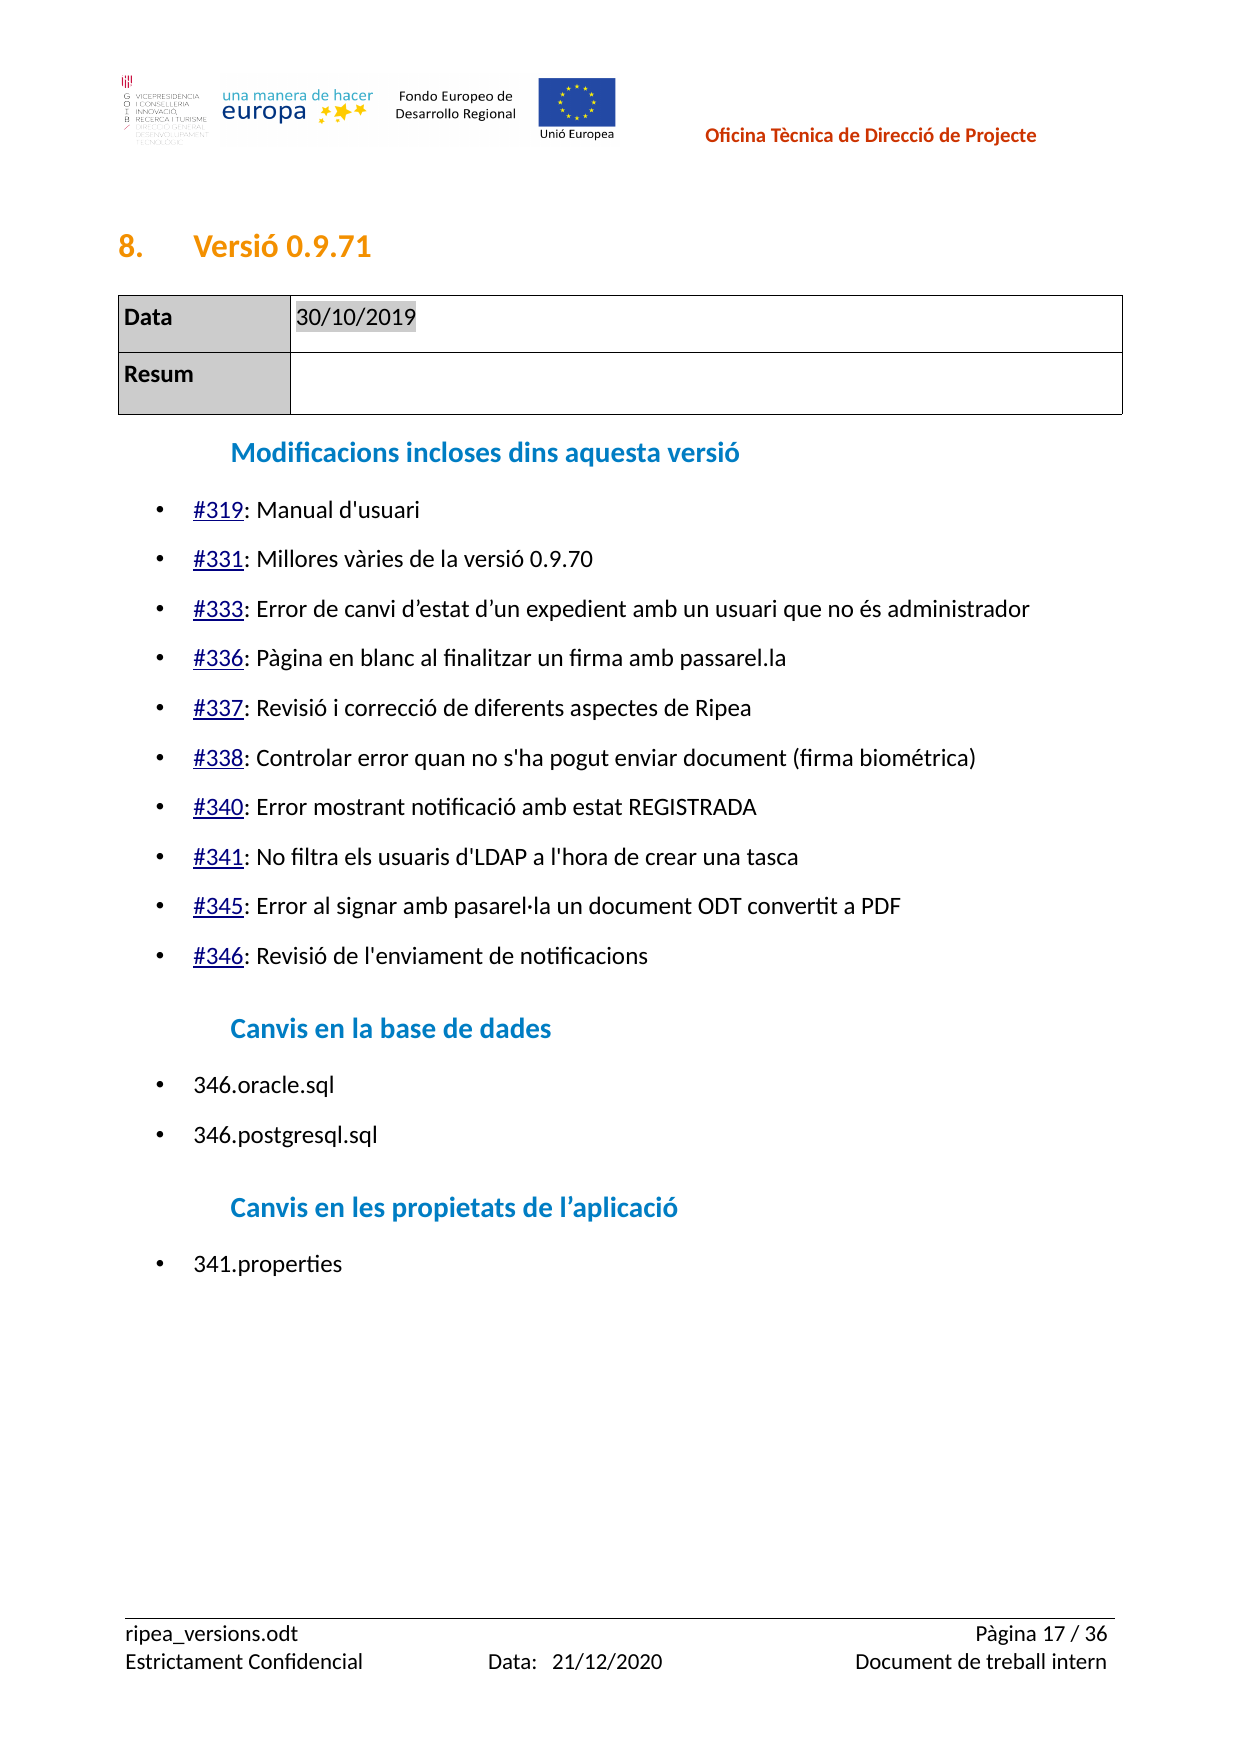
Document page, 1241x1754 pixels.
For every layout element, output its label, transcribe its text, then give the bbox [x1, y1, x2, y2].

list #341: No filtra els usuaris d'LDAP a l'hora de crear una tasca [156, 841, 1122, 871]
list #346: Revisió de l'enviament de notificacions [156, 940, 1122, 971]
picture [219, 73, 621, 147]
list #338: Controlar error quan no s'ha pogut enviar document (firma biométrica) [156, 742, 1122, 772]
list #331: Millores vàries de la versió 0.9.70 [156, 543, 1122, 574]
list #336: Pàgina en blanc al finalitzar un firma amb passarel.la [156, 642, 1122, 673]
table_cell Resum [119, 353, 290, 414]
list 346.oracle.sql [156, 1069, 1122, 1100]
list #345: Error al signar amb pasarel·la un document ODT convertit a PDF [156, 890, 1122, 921]
subtitle Modificacions incloses dins aquesta versió [153, 434, 1122, 470]
table_cell [291, 353, 1122, 414]
list #333: Error de canvi d’estat d’un expedient amb un usuari que no és administrador [156, 593, 1122, 623]
picture [118, 73, 213, 147]
table_header Data [119, 296, 290, 352]
table_header 30/10/2019 [291, 296, 1122, 352]
subtitle Versió 0.9.71 [118, 225, 1122, 266]
subtitle Canvis en les propietats de l’aplicació [153, 1189, 1122, 1225]
list #319: Manual d'usuari [156, 494, 1122, 524]
list #340: Error mostrant notificació amb estat REGISTRADA [156, 791, 1122, 822]
list #337: Revisió i correcció de diferents aspectes de Ripea [156, 692, 1122, 723]
list 346.postgresql.sql [156, 1119, 1122, 1149]
list 341.properties [156, 1248, 1122, 1279]
subtitle Canvis en la base de dades [153, 1010, 1122, 1046]
